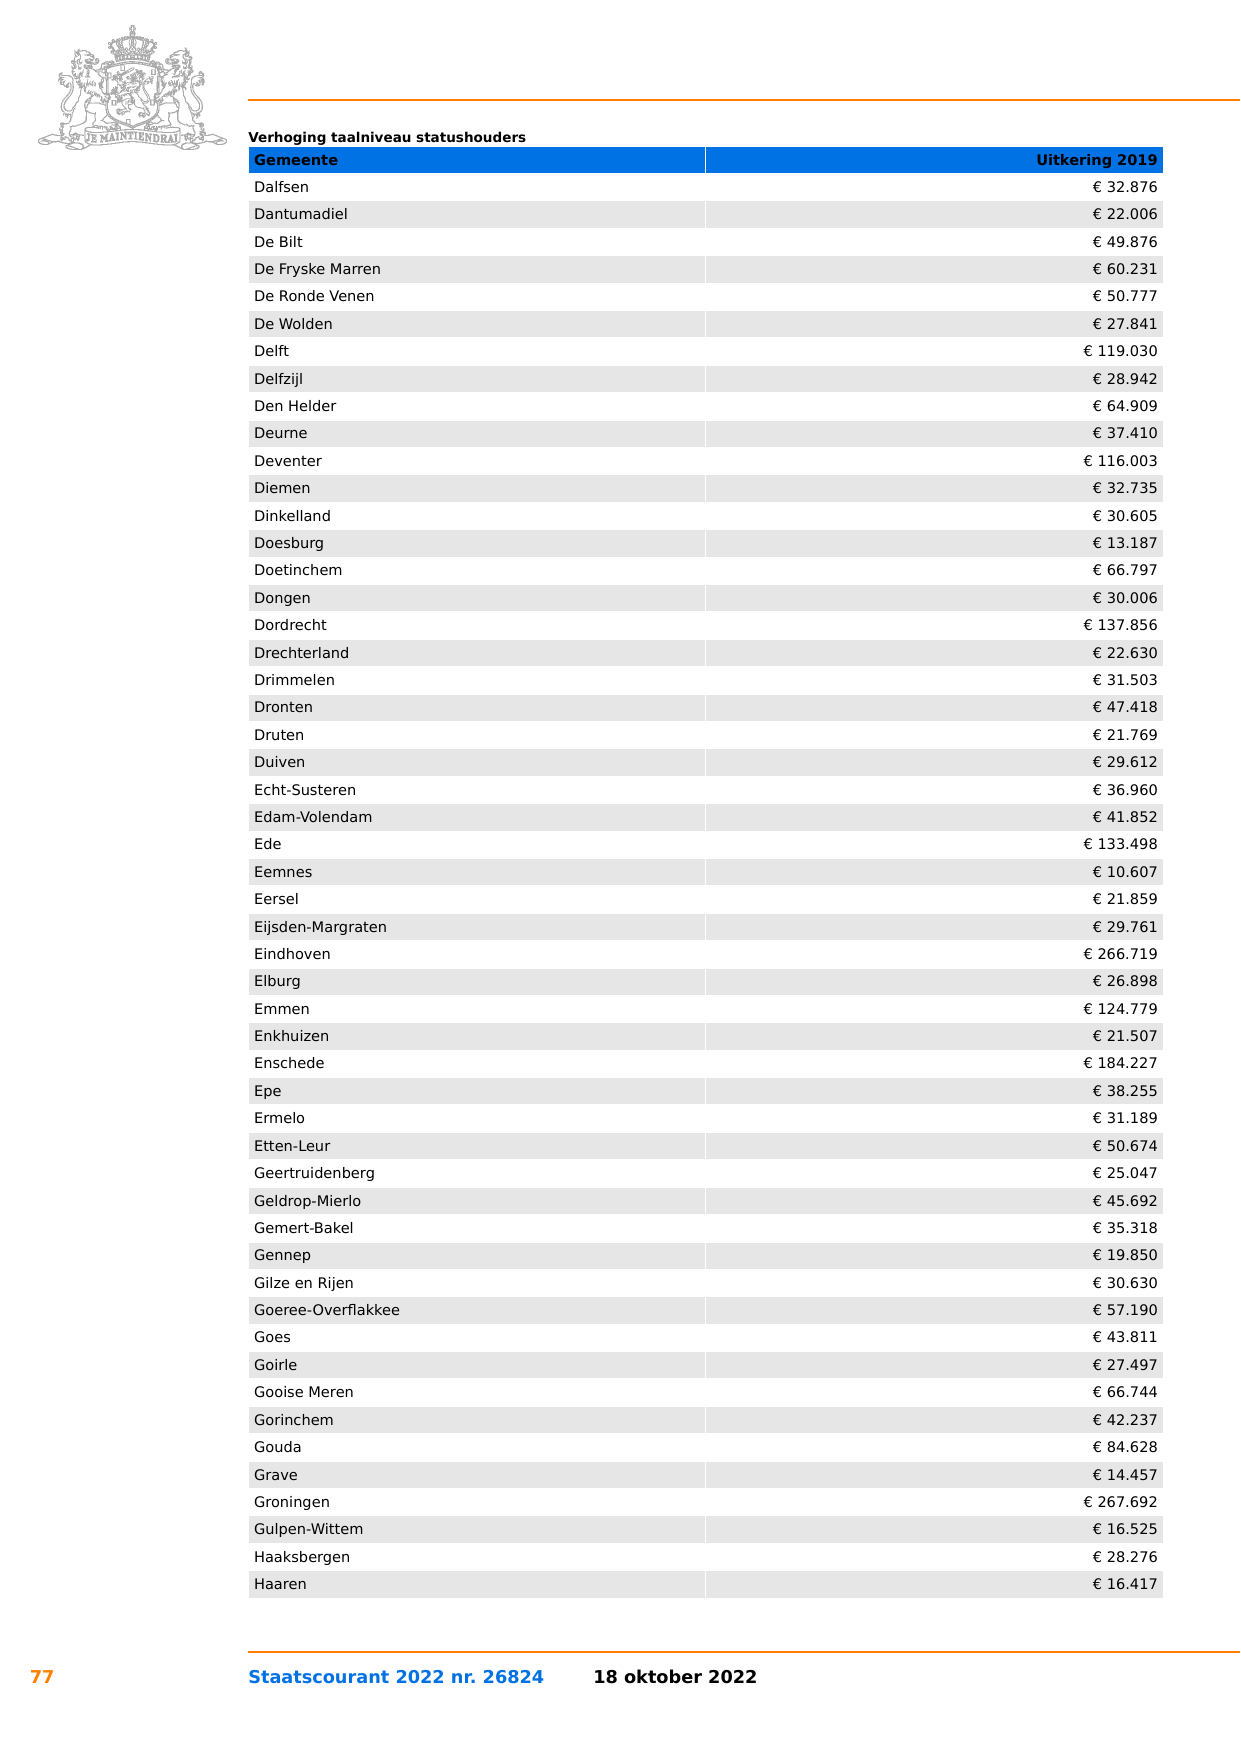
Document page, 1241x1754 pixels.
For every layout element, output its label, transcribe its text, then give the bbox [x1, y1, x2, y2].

table_cell Ede [249, 832, 705, 858]
table_cell € 42.237 [706, 1407, 1163, 1433]
table_cell € 30.630 [706, 1270, 1163, 1296]
table_cell € 16.525 [706, 1516, 1163, 1543]
table_cell De Wolden [249, 311, 705, 337]
table_cell Grave [249, 1462, 705, 1488]
table_cell Dalfsen [249, 174, 705, 200]
table_cell € 25.047 [706, 1160, 1163, 1187]
table_cell Den Helder [249, 393, 705, 419]
table_cell Groningen [249, 1489, 705, 1515]
table_cell € 27.497 [706, 1352, 1163, 1378]
table_cell Gorinchem [249, 1407, 705, 1433]
table_cell € 16.417 [706, 1571, 1163, 1598]
table_cell Elburg [249, 969, 705, 995]
table_cell € 124.779 [706, 996, 1163, 1022]
table_cell Gulpen-Wittem [249, 1516, 705, 1543]
table_cell Doetinchem [249, 558, 705, 584]
table_cell Dinkelland [249, 503, 705, 529]
table_cell € 137.856 [706, 613, 1163, 639]
table_cell Epe [249, 1078, 705, 1104]
table_cell € 116.003 [706, 448, 1163, 474]
table_cell € 41.852 [706, 804, 1163, 831]
table_cell Dantumadiel [249, 201, 705, 228]
table_cell € 29.612 [706, 749, 1163, 776]
table_cell € 38.255 [706, 1078, 1163, 1104]
table_cell Echt-Susteren [249, 777, 705, 803]
table_cell € 30.006 [706, 585, 1163, 611]
table_cell Gennep [249, 1243, 705, 1269]
table_cell € 19.850 [706, 1243, 1163, 1269]
table_cell € 49.876 [706, 229, 1163, 255]
table_header Verhoging taalniveau statushouders [248, 130, 1163, 146]
table_cell € 30.605 [706, 503, 1163, 529]
table_cell Haaksbergen [249, 1544, 705, 1570]
table_cell € 45.692 [706, 1188, 1163, 1214]
table_cell € 13.187 [706, 530, 1163, 557]
table_cell Dronten [249, 695, 705, 721]
table_cell Gilze en Rijen [249, 1270, 705, 1296]
table_cell € 84.628 [706, 1434, 1163, 1461]
table_cell € 35.318 [706, 1215, 1163, 1241]
table_cell Drechterland [249, 640, 705, 666]
table_cell Edam-Volendam [249, 804, 705, 831]
table_cell € 47.418 [706, 695, 1163, 721]
table_cell € 37.410 [706, 421, 1163, 447]
table_cell Eemnes [249, 859, 705, 885]
table_cell € 21.859 [706, 886, 1163, 913]
table_cell Dordrecht [249, 613, 705, 639]
table_cell € 14.457 [706, 1462, 1163, 1488]
table_cell € 28.942 [706, 366, 1163, 392]
table_cell Deventer [249, 448, 705, 474]
table_cell De Bilt [249, 229, 705, 255]
table_cell Ermelo [249, 1106, 705, 1132]
table_cell Haaren [249, 1571, 705, 1598]
table_cell Goeree-Overflakkee [249, 1297, 705, 1324]
table_cell Delft [249, 339, 705, 365]
table_cell € 66.744 [706, 1380, 1163, 1406]
table_cell € 267.692 [706, 1489, 1163, 1515]
table_cell Eersel [249, 886, 705, 913]
table_cell Geertruidenberg [249, 1160, 705, 1187]
table_cell De Fryske Marren [249, 256, 705, 283]
table_cell € 32.876 [706, 174, 1163, 200]
table_cell Enschede [249, 1051, 705, 1077]
table_cell € 21.507 [706, 1023, 1163, 1050]
table_cell € 10.607 [706, 859, 1163, 885]
table_cell € 133.498 [706, 832, 1163, 858]
table_cell Gemert-Bakel [249, 1215, 705, 1241]
table_cell Eindhoven [249, 941, 705, 967]
table_cell Uitkering 2019 [706, 147, 1163, 173]
table_cell Doesburg [249, 530, 705, 557]
table_cell Emmen [249, 996, 705, 1022]
table_cell Drimmelen [249, 667, 705, 693]
table_cell € 22.630 [706, 640, 1163, 666]
table_cell Etten-Leur [249, 1133, 705, 1159]
table_cell € 43.811 [706, 1325, 1163, 1351]
table_cell € 50.777 [706, 284, 1163, 310]
table_cell € 266.719 [706, 941, 1163, 967]
table_cell € 29.761 [706, 914, 1163, 940]
table_cell Gooise Meren [249, 1380, 705, 1406]
table_cell Dongen [249, 585, 705, 611]
table_cell € 66.797 [706, 558, 1163, 584]
table_cell € 32.735 [706, 475, 1163, 502]
table_cell Gouda [249, 1434, 705, 1461]
table_cell € 27.841 [706, 311, 1163, 337]
table_cell € 64.909 [706, 393, 1163, 419]
table_cell € 28.276 [706, 1544, 1163, 1570]
table_cell € 31.503 [706, 667, 1163, 693]
table_cell € 57.190 [706, 1297, 1163, 1324]
table_cell € 184.227 [706, 1051, 1163, 1077]
picture [38, 25, 227, 150]
table_cell Delfzijl [249, 366, 705, 392]
table_cell Eijsden-Margraten [249, 914, 705, 940]
table_cell Deurne [249, 421, 705, 447]
table_cell Diemen [249, 475, 705, 502]
table_cell € 26.898 [706, 969, 1163, 995]
table_cell € 36.960 [706, 777, 1163, 803]
table_cell € 22.006 [706, 201, 1163, 228]
table_cell Goirle [249, 1352, 705, 1378]
table_cell Duiven [249, 749, 705, 776]
table_cell Enkhuizen [249, 1023, 705, 1050]
table_cell € 60.231 [706, 256, 1163, 283]
table_cell € 31.189 [706, 1106, 1163, 1132]
table_cell De Ronde Venen [249, 284, 705, 310]
table_cell € 119.030 [706, 339, 1163, 365]
table_cell € 21.769 [706, 722, 1163, 748]
table_cell Gemeente [249, 147, 705, 173]
table_cell € 50.674 [706, 1133, 1163, 1159]
table_cell Geldrop-Mierlo [249, 1188, 705, 1214]
table_cell Goes [249, 1325, 705, 1351]
table_cell Druten [249, 722, 705, 748]
